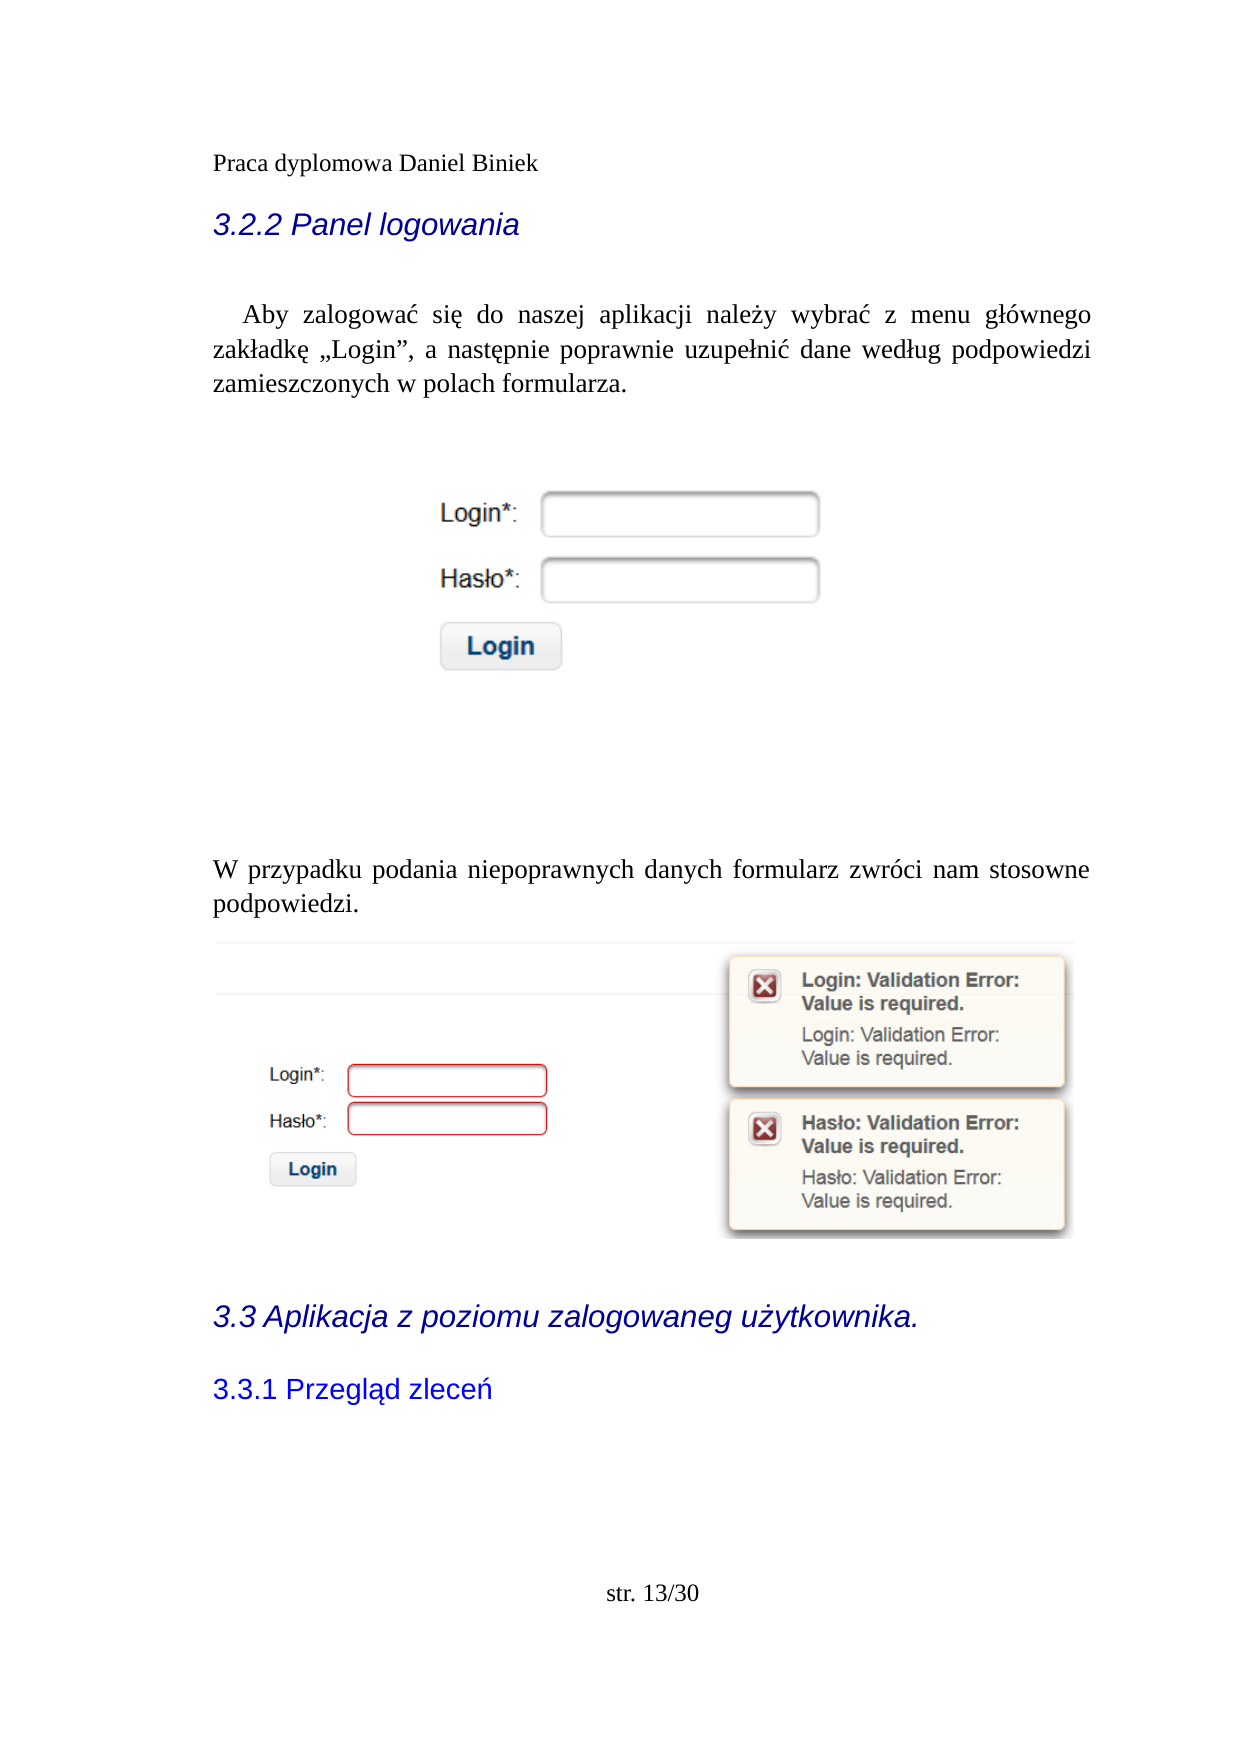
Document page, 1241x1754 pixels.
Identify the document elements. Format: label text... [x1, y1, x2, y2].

picture [326, 417, 979, 818]
picture [216, 939, 1095, 1239]
text W przypadku podania niepoprawnych danych formularz zwróci nam stosowne podpowiedzi. [213, 853, 1091, 919]
subtitle 3.3.1 Przegląd zleceń [213, 1372, 1093, 1405]
subtitle 3.2.2 Panel logowania [213, 206, 1093, 242]
subtitle 3.3 Aplikacja z poziomu zalogowaneg użytkownika. [213, 1298, 1093, 1334]
text Aby zalogować się do naszej aplikacji należy wybrać z menu głównego zakładkę „Login”, a następnie poprawnie uzupełnić dane według podpowiedzi zamieszczonych w polach formularza. [213, 298, 1093, 399]
